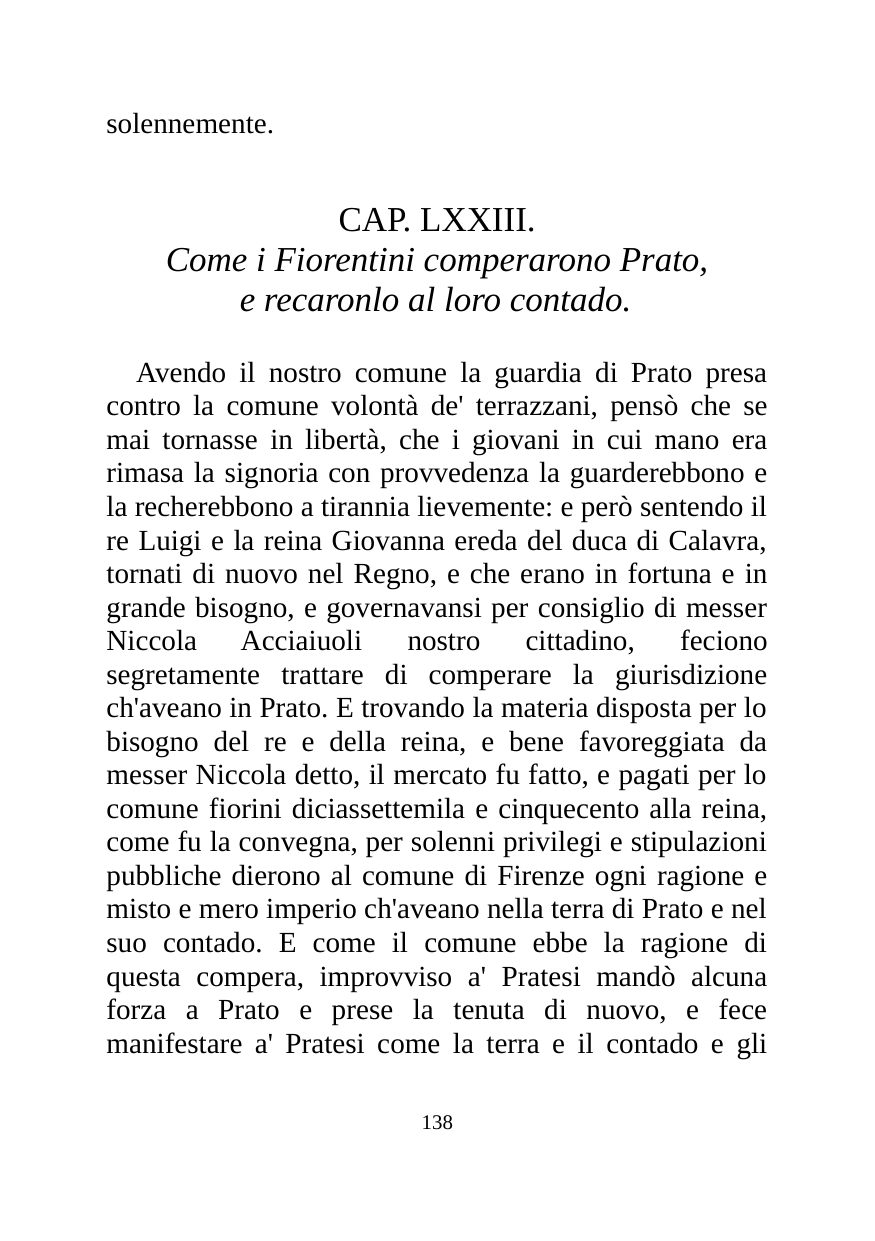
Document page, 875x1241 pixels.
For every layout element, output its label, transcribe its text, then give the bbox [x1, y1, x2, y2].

text solennemente. [106, 106, 768, 140]
text Avendo il nostro comune la guardia di Prato presa contro la comune volontà de' terrazzani, pensò che se mai tornasse in libertà, che i giovani in cui mano era rimasa la signoria con provvedenza la guarderebbono e la recherebbono a tirannia lievemente: e però sentendo il re Luigi e la reina Giovanna ereda del duca di Calavra, tornati di nuovo nel Regno, e che erano in fortuna e in grande bisogno, e governavansi per consiglio di messer Niccola Acciaiuoli nostro cittadino, feciono segretamente trattare di comperare la giurisdizione ch'aveano in Prato. E trovando la materia disposta per lo bisogno del re e della reina, e bene favoreggiata da messer Niccola detto, il mercato fu fatto, e pagati per lo comune fiorini diciassettemila e cinquecento alla reina, come fu la convegna, per solenni privilegi e stipulazioni pubbliche dierono al comune di Firenze ogni ragione e misto e mero imperio ch'aveano nella terra di Prato e nel suo contado. E come il comune ebbe la ragione di questa compera, improvviso a' Pratesi mandò alcuna forza a Prato e prese la tenuta di nuovo, e fece manifestare a' Pratesi come la terra e il contado e gli [106, 355, 768, 1059]
subtitle CAP. LXXIII. Come i Fiorentini comperarono Prato, e recaronlo al loro contado. [106, 199, 768, 319]
